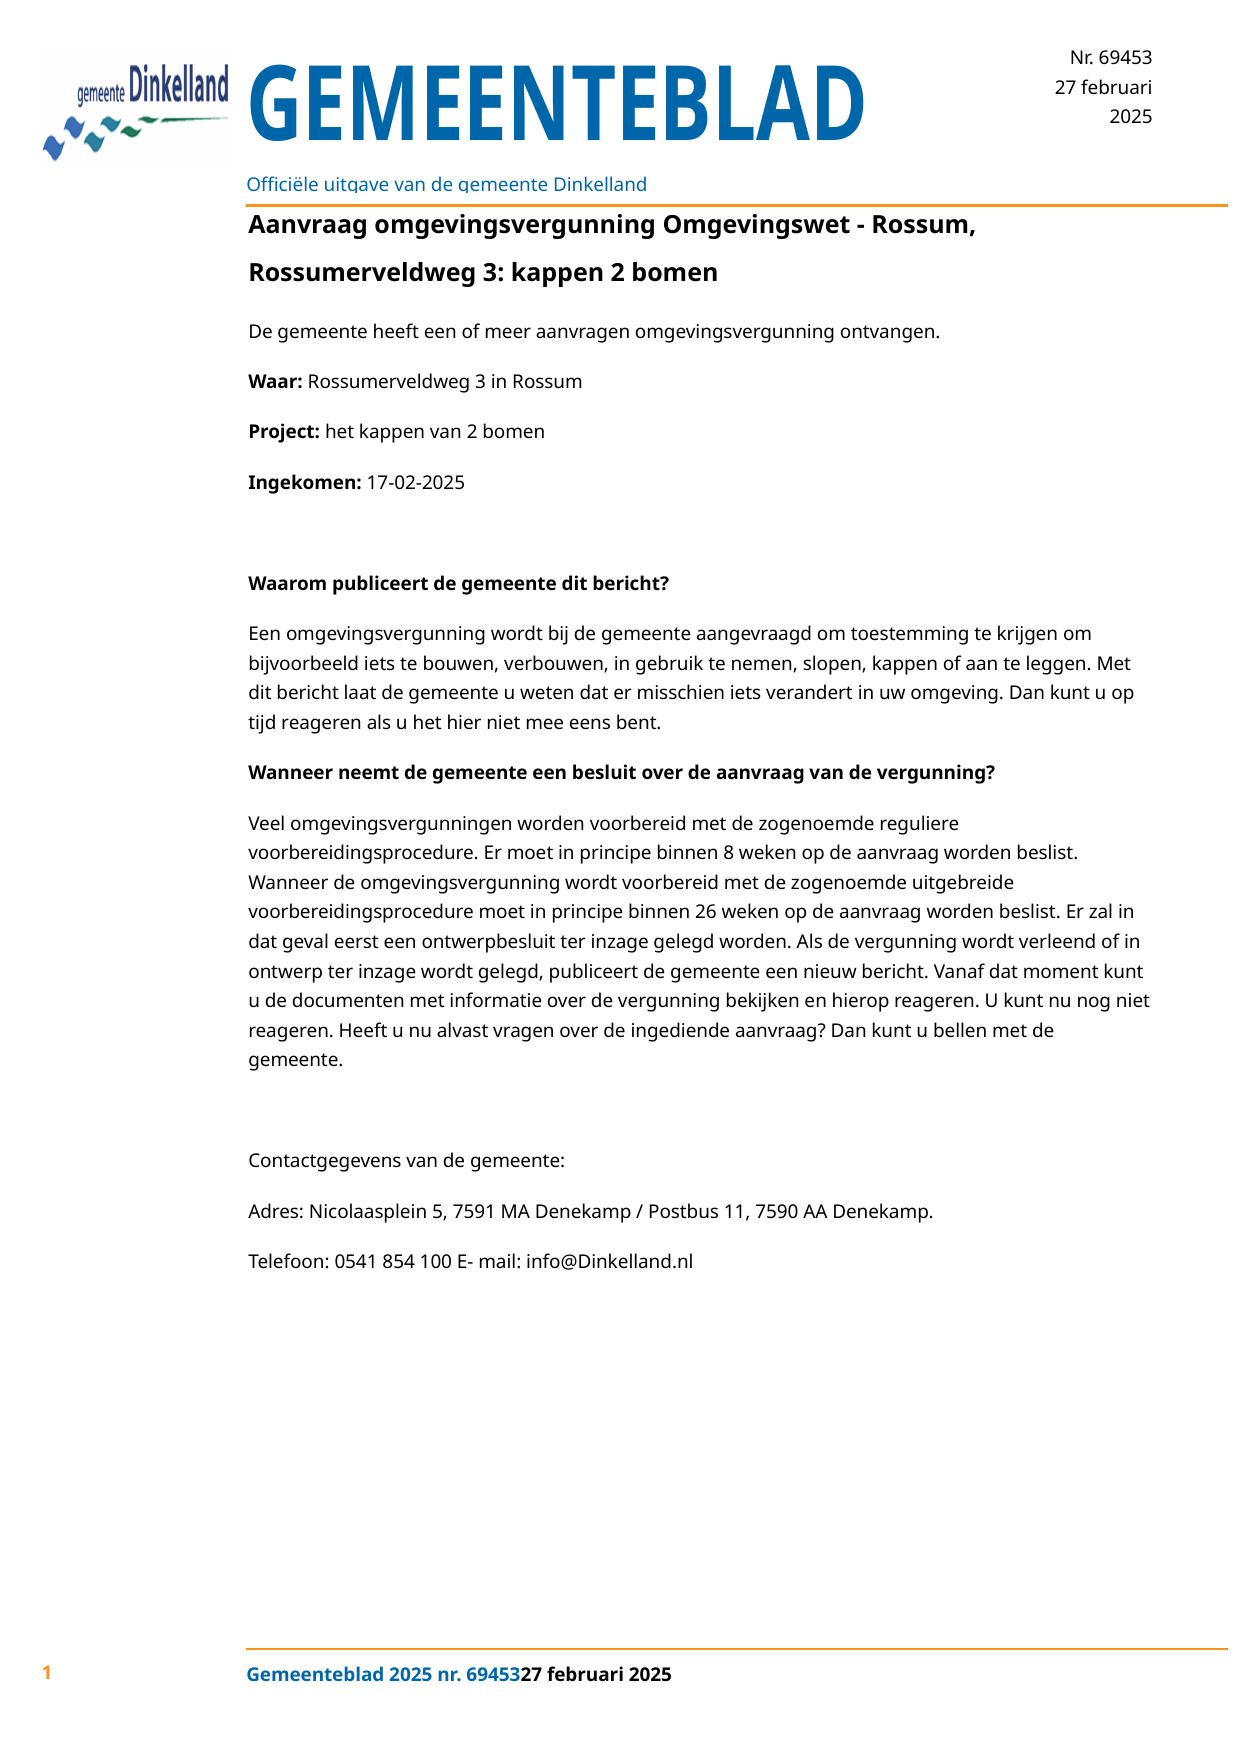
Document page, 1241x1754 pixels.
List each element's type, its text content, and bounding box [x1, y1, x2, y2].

picture [41, 47, 231, 172]
text De gemeente heeft een of meer aanvragen omgevingsvergunning ontvangen. [248, 318, 1152, 344]
text Telefoon: 0541 854 100 E- mail: info@Dinkelland.nl [248, 1248, 1152, 1274]
text Project: het kappen van 2 bomen [248, 419, 1152, 444]
text Wanneer neemt de gemeente een besluit over de aanvraag van de vergunning? [248, 759, 1152, 785]
text Ingekomen: 17-02-2025 [248, 469, 1152, 495]
text Veel omgevingsvergunningen worden voorbereid met de zogenoemde reguliere voorbereidingsprocedure. Er moet in principe binnen 8 weken op de aanvraag worden beslist. Wanneer de omgevingsvergunning wordt voorbereid met de zogenoemde uitgebreide voorbereidingsprocedure moet in principe binnen 26 weken op de aanvraag worden beslist. Er zal in dat geval eerst een ontwerpbesluit ter inzage gelegd worden. Als de vergunning wordt verleend of in ontwerp ter inzage wordt gelegd, publiceert de gemeente een nieuw bericht. Vanaf dat moment kunt u de documenten met informatie over de vergunning bekijken en hierop reageren. U kunt nu nog niet reageren. Heeft u nu alvast vragen over de ingediende aanvraag? Dan kunt u bellen met de gemeente. [248, 810, 1152, 1072]
text Aanvraag omgevingsvergunning Omgevingswet - Rossum, Rossumerveldweg 3: kappen 2 bomen [248, 207, 1152, 288]
text Een omgevingsvergunning wordt bij de gemeente aangevraagd om toestemming te krijgen om bijvoorbeeld iets te bouwen, verbouwen, in gebruik te nemen, slopen, kappen of aan te leggen. Met dit bericht laat de gemeente u weten dat er misschien iets verandert in uw omgeving. Dan kunt u op tijd reageren als u het hier niet mee eens bent. [248, 620, 1152, 735]
text Waar: Rossumerveldweg 3 in Rossum [248, 368, 1152, 394]
text Adres: Nicolaasplein 5, 7591 MA Denekamp / Postbus 11, 7590 AA Denekamp. [248, 1198, 1152, 1224]
text Contactgegevens van de gemeente: [248, 1147, 1152, 1173]
text Waarom publiceert de gemeente dit bericht? [248, 570, 1152, 596]
